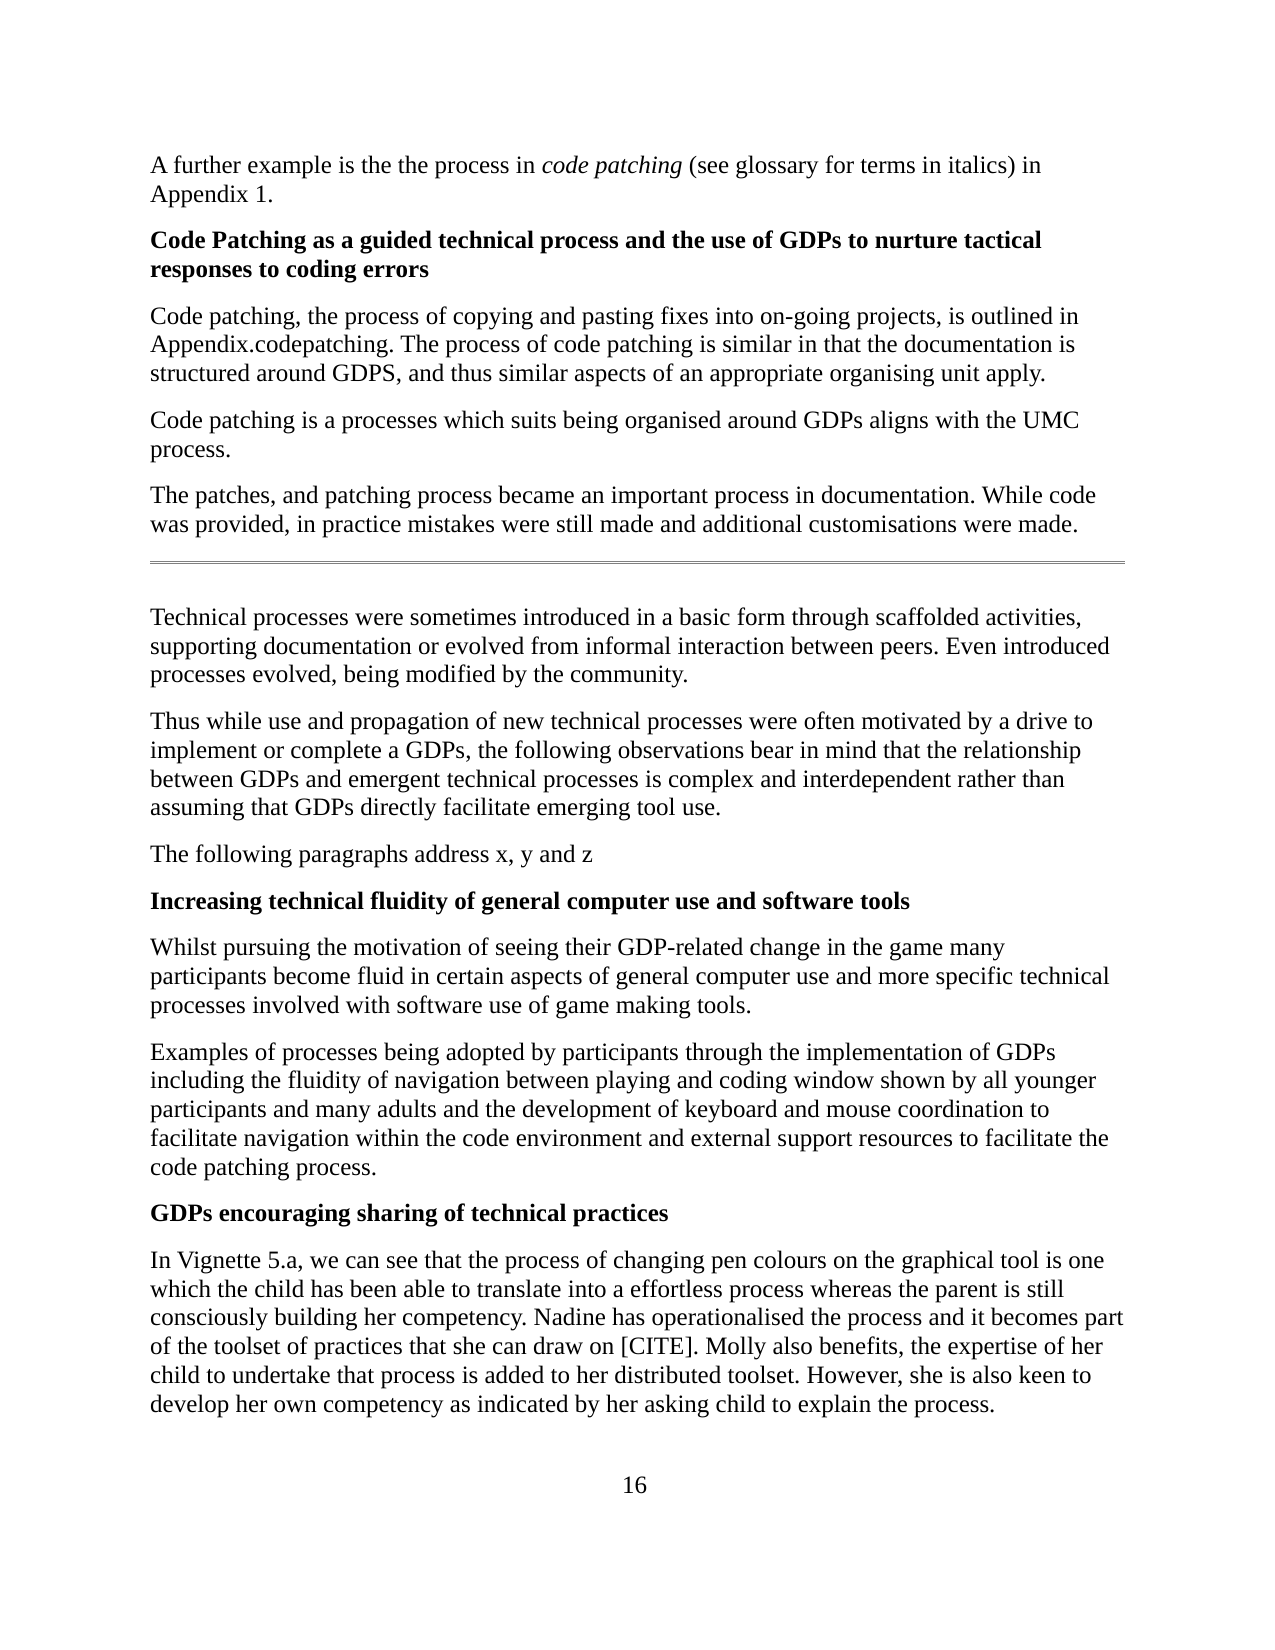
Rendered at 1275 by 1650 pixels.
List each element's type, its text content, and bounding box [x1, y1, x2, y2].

text In Vignette 5.a, we can see that the process of changing pen colours on the graphical tool is one which the child has been able to translate into a effortless process whereas the parent is still consciously building her competency. Nadine has operationalised the process and it becomes part of the toolset of practices that she can draw on [CITE]. Molly also benefits, the expertise of her child to undertake that process is added to her distributed toolset. However, she is also keen to develop her own competency as indicated by her asking child to explain the process. [150, 1245, 1125, 1417]
text Code Patching as a guided technical process and the use of GDPs to nurture tactical responses to coding errors [150, 225, 1125, 283]
text Thus while use and propagation of new technical processes were often motivated by a drive to implement or complete a GDPs, the following observations bear in mind that the relationship between GDPs and emergent technical processes is complex and interdependent rather than assuming that GDPs directly facilitate emerging tool use. [150, 706, 1125, 821]
text Whilst pursuing the motivation of seeing their GDP-related change in the game many participants become fluid in certain aspects of general computer use and more specific technical processes involved with software use of game making tools. [150, 932, 1125, 1019]
text The following paragraphs address x, y and z [150, 839, 1125, 868]
text Technical processes were sometimes introduced in a basic form through scaffolded activities, supporting documentation or evolved from informal interaction between peers. Even introduced processes evolved, being modified by the community. [150, 602, 1125, 688]
text The patches, and patching process became an important process in documentation. While code was provided, in practice mistakes were still made and additional customisations were made. [150, 480, 1125, 538]
text Examples of processes being adopted by participants through the implementation of GDPs including the fluidity of navigation between playing and coding window shown by all younger participants and many adults and the development of keyboard and mouse coordination to facilitate navigation within the code environment and external support resources to facilitate the code patching process. [150, 1037, 1125, 1180]
text Code patching is a processes which suits being organised around GDPs aligns with the UMC process. [150, 405, 1125, 462]
text GDPs encouraging sharing of technical practices [150, 1198, 1125, 1227]
text Code patching, the process of copying and pasting fixes into on-going projects, is outlined in Appendix.codepatching. The process of code patching is similar in that the documentation is structured around GDPS, and thus similar aspects of an appropriate organising unit apply. [150, 301, 1125, 387]
text A further example is the the process in code patching (see glossary for terms in italics) in Appendix 1. [150, 150, 1125, 207]
text Increasing technical fluidity of general computer use and software tools [150, 886, 1125, 914]
